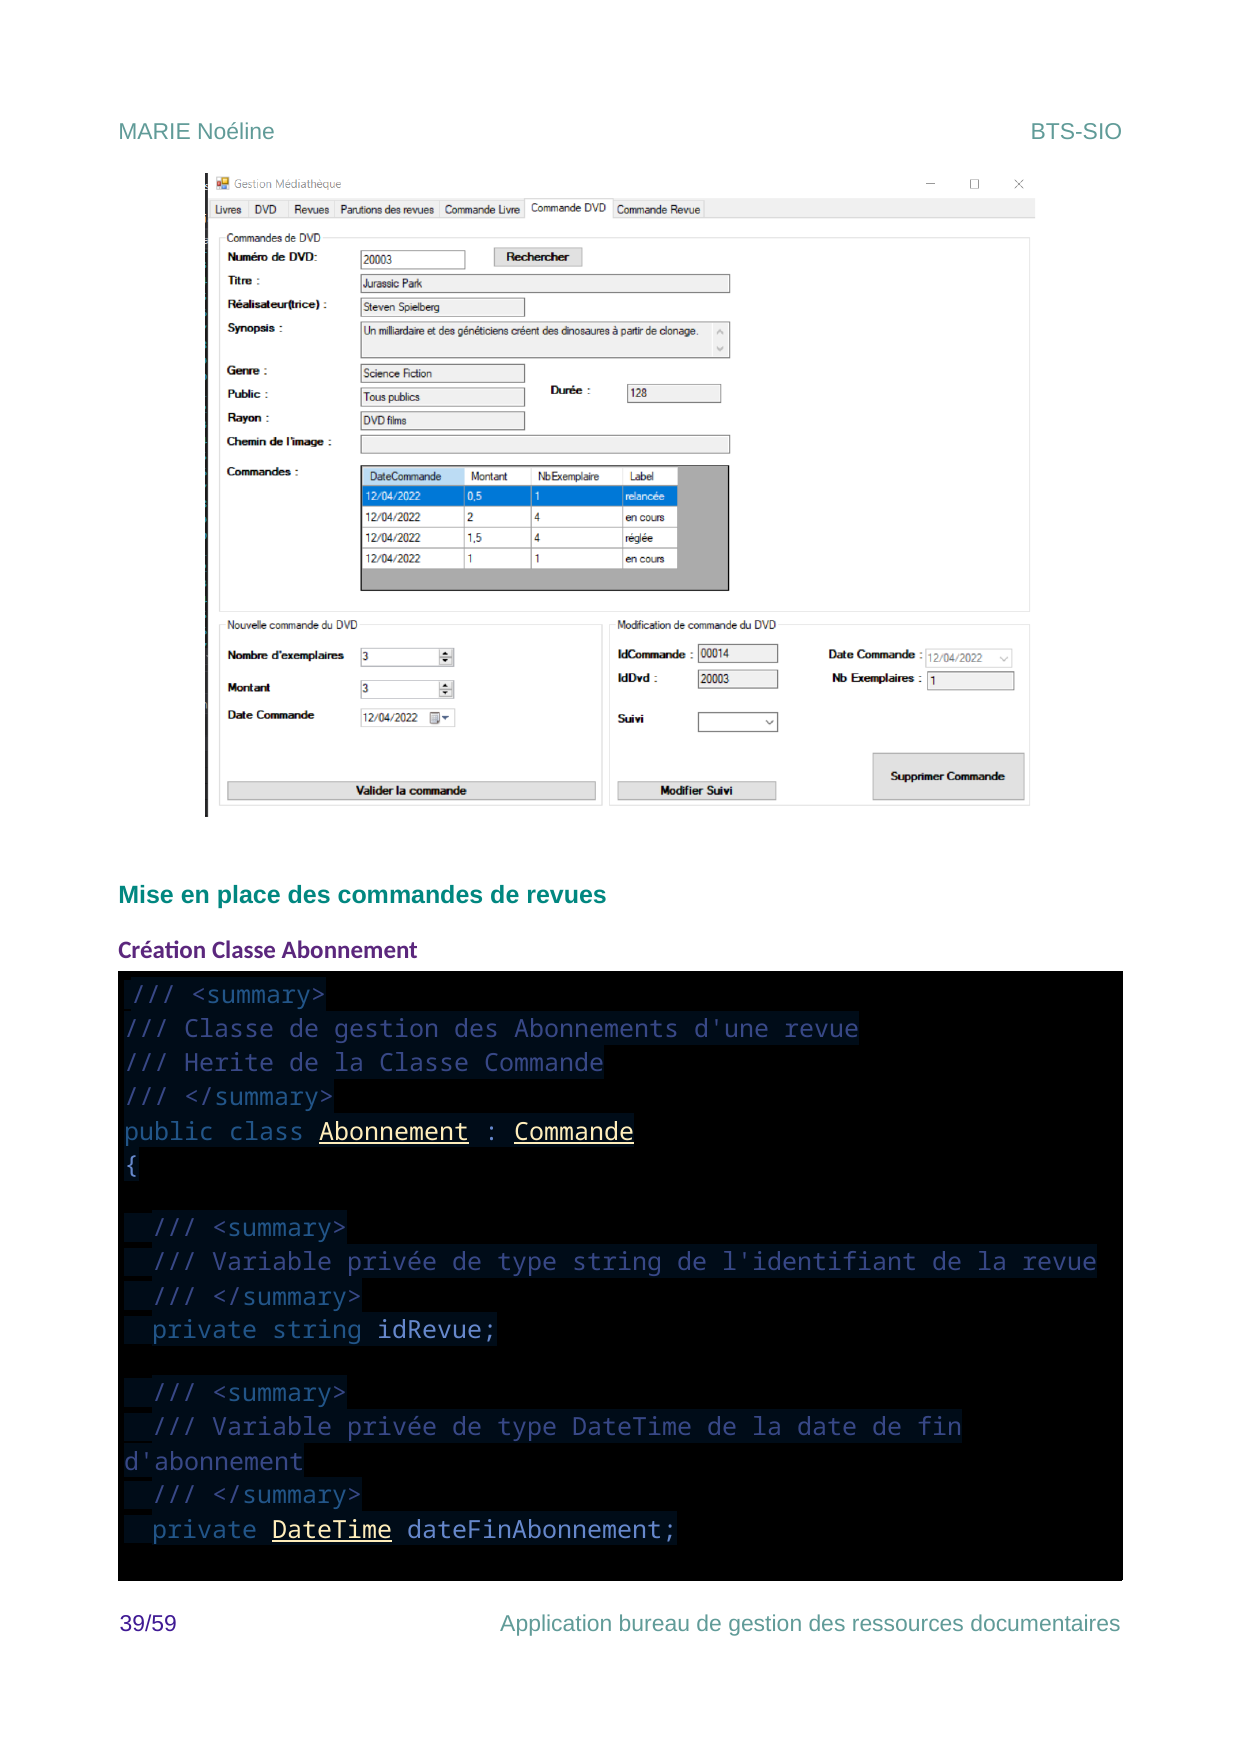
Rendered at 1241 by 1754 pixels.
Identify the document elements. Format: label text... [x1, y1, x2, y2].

table_header /// <summary> /// Classe de gestion des Abonnements d'une revue /// Herite de la Classe Commande /// </summary> public class Abonnement : Commande { /// <summary> /// Variable privée de type string de l'identifiant de la revue /// </summary> private string idRevue; /// <summary> /// Variable privée de type DateTime de la date de fin d'abonnement /// </summary> private DateTime dateFinAbonnement; [119, 972, 1122, 1580]
picture [205, 173, 1036, 817]
subtitle Création Classe Abonnement [118, 934, 1122, 965]
subtitle Mise en place des commandes de revues [118, 881, 1122, 909]
